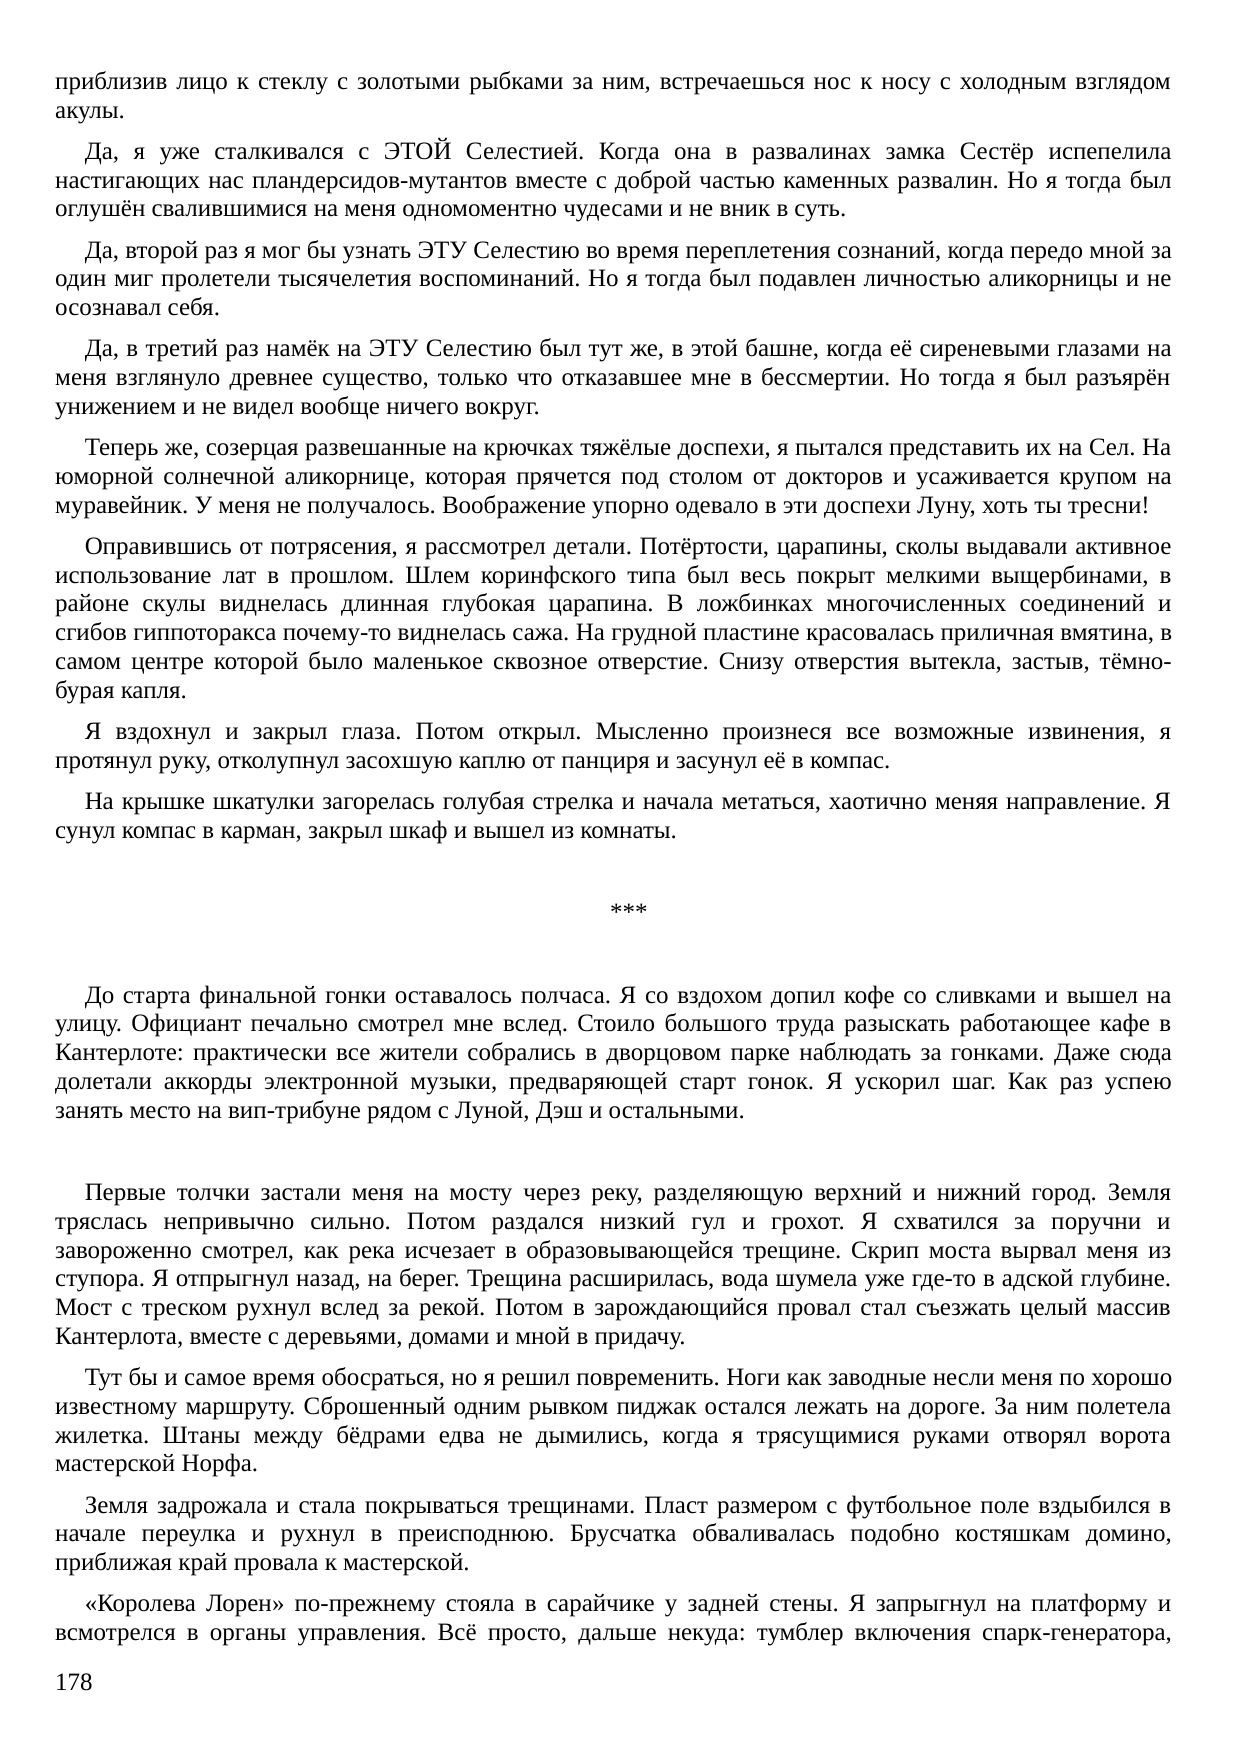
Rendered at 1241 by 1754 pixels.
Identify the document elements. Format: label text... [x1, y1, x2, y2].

text Первые толчки застали меня на мосту через реку, разделяющую верхний и нижний город. Земля тряслась непривычно сильно. Потом раздался низкий гул и грохот. Я схватился за поручни и завороженно смотрел, как река исчезает в образовывающейся трещине. Скрип моста вырвал меня из ступора. Я отпрыгнул назад, на берег. Трещина расширилась, вода шумела уже где-то в адской глубине. Мост с треском рухнул вслед за рекой. Потом в зарождающийся провал стал съезжать целый массив Кантерлота, вместе с деревьями, домами и мной в придачу. [55, 1177, 1173, 1350]
text Да, в третий раз намёк на ЭТУ Селестию был тут же, в этой башне, когда её сиреневыми глазами на меня взглянуло древнее существо, только что отказавшее мне в бессмертии. Но тогда я был разъярён унижением и не видел вообще ничего вокруг. [55, 333, 1173, 420]
text Теперь же, созерцая развешанные на крючках тяжёлые доспехи, я пытался представить их на Сел. На юморной солнечной аликорнице, которая прячется под столом от докторов и усаживается крупом на муравейник. У меня не получалось. Воображение упорно одевало в эти доспехи Луну, хоть ты тресни! [55, 432, 1173, 518]
text До старта финальной гонки оставалось полчаса. Я со вздохом допил кофе со сливками и вышел на улицу. Официант печально смотрел мне вслед. Стоило большого труда разыскать работающее кафе в Кантерлоте: практически все жители собрались в дворцовом парке наблюдать за гонками. Даже сюда долетали аккорды электронной музыки, предваряющей старт гонок. Я ускорил шаг. Как раз успею занять место на вип-трибуне рядом с Луной, Дэш и остальными. [55, 980, 1173, 1123]
text Оправившись от потрясения, я рассмотрел детали. Потёртости, царапины, сколы выдавали активное использование лат в прошлом. Шлем коринфского типа был весь покрыт мелкими выщербинами, в районе скулы виднелась длинная глубокая царапина. В ложбинках многочисленных соединений и сгибов гиппоторакса почему-то виднелась сажа. На грудной пластине красовалась приличная вмятина, в самом центре которой было маленькое сквозное отверстие. Снизу отверстия вытекла, застыв, тёмно-бурая капля. [55, 531, 1173, 703]
text «Королева Лорен» по-прежнему стояла в сарайчике у задней стены. Я запрыгнул на платформу и всмотрелся в органы управления. Всё просто, дальше некуда: тумблер включения спарк-генератора, [55, 1588, 1173, 1646]
text Да, второй раз я мог бы узнать ЭТУ Селестию во время переплетения сознаний, когда передо мной за один миг пролетели тысячелетия воспоминаний. Но я тогда был подавлен личностью аликорницы и не осознавал себя. [55, 235, 1173, 321]
text приблизив лицо к стеклу с золотыми рыбками за ним, встречаешься нос к носу с холодным взглядом акулы. [55, 66, 1173, 123]
text На крышке шкатулки загорелась голубая стрелка и начала метаться, хаотично меняя направление. Я сунул компас в карман, закрыл шкаф и вышел из комнаты. [55, 786, 1173, 843]
text Земля задрожала и стала покрываться трещинами. Пласт размером с футбольное поле вздыбился в начале переулка и рухнул в преисподнюю. Брусчатка обваливалась подобно костяшкам домино, приближая край провала к мастерской. [55, 1490, 1173, 1576]
text Я вздохнул и закрыл глаза. Потом открыл. Мысленно произнеся все возможные извинения, я протянул руку, отколупнул засохшую каплю от панциря и засунул её в компас. [55, 716, 1173, 773]
text Тут бы и самое время обосраться, но я решил повременить. Ноги как заводные несли меня по хорошо известному маршруту. Сброшенный одним рывком пиджак остался лежать на дороге. За ним полетела жилетка. Штаны между бёдрами едва не дымились, когда я трясущимися руками отворял ворота мастерской Норфа. [55, 1362, 1173, 1477]
text *** [55, 897, 1173, 926]
text Да, я уже сталкивался с ЭТОЙ Селестией. Когда она в развалинах замка Сестёр испепелила настигающих нас пландерсидов-мутантов вместе с доброй частью каменных развалин. Но я тогда был оглушён свалившимися на меня одномоментно чудесами и не вник в суть. [55, 136, 1173, 222]
